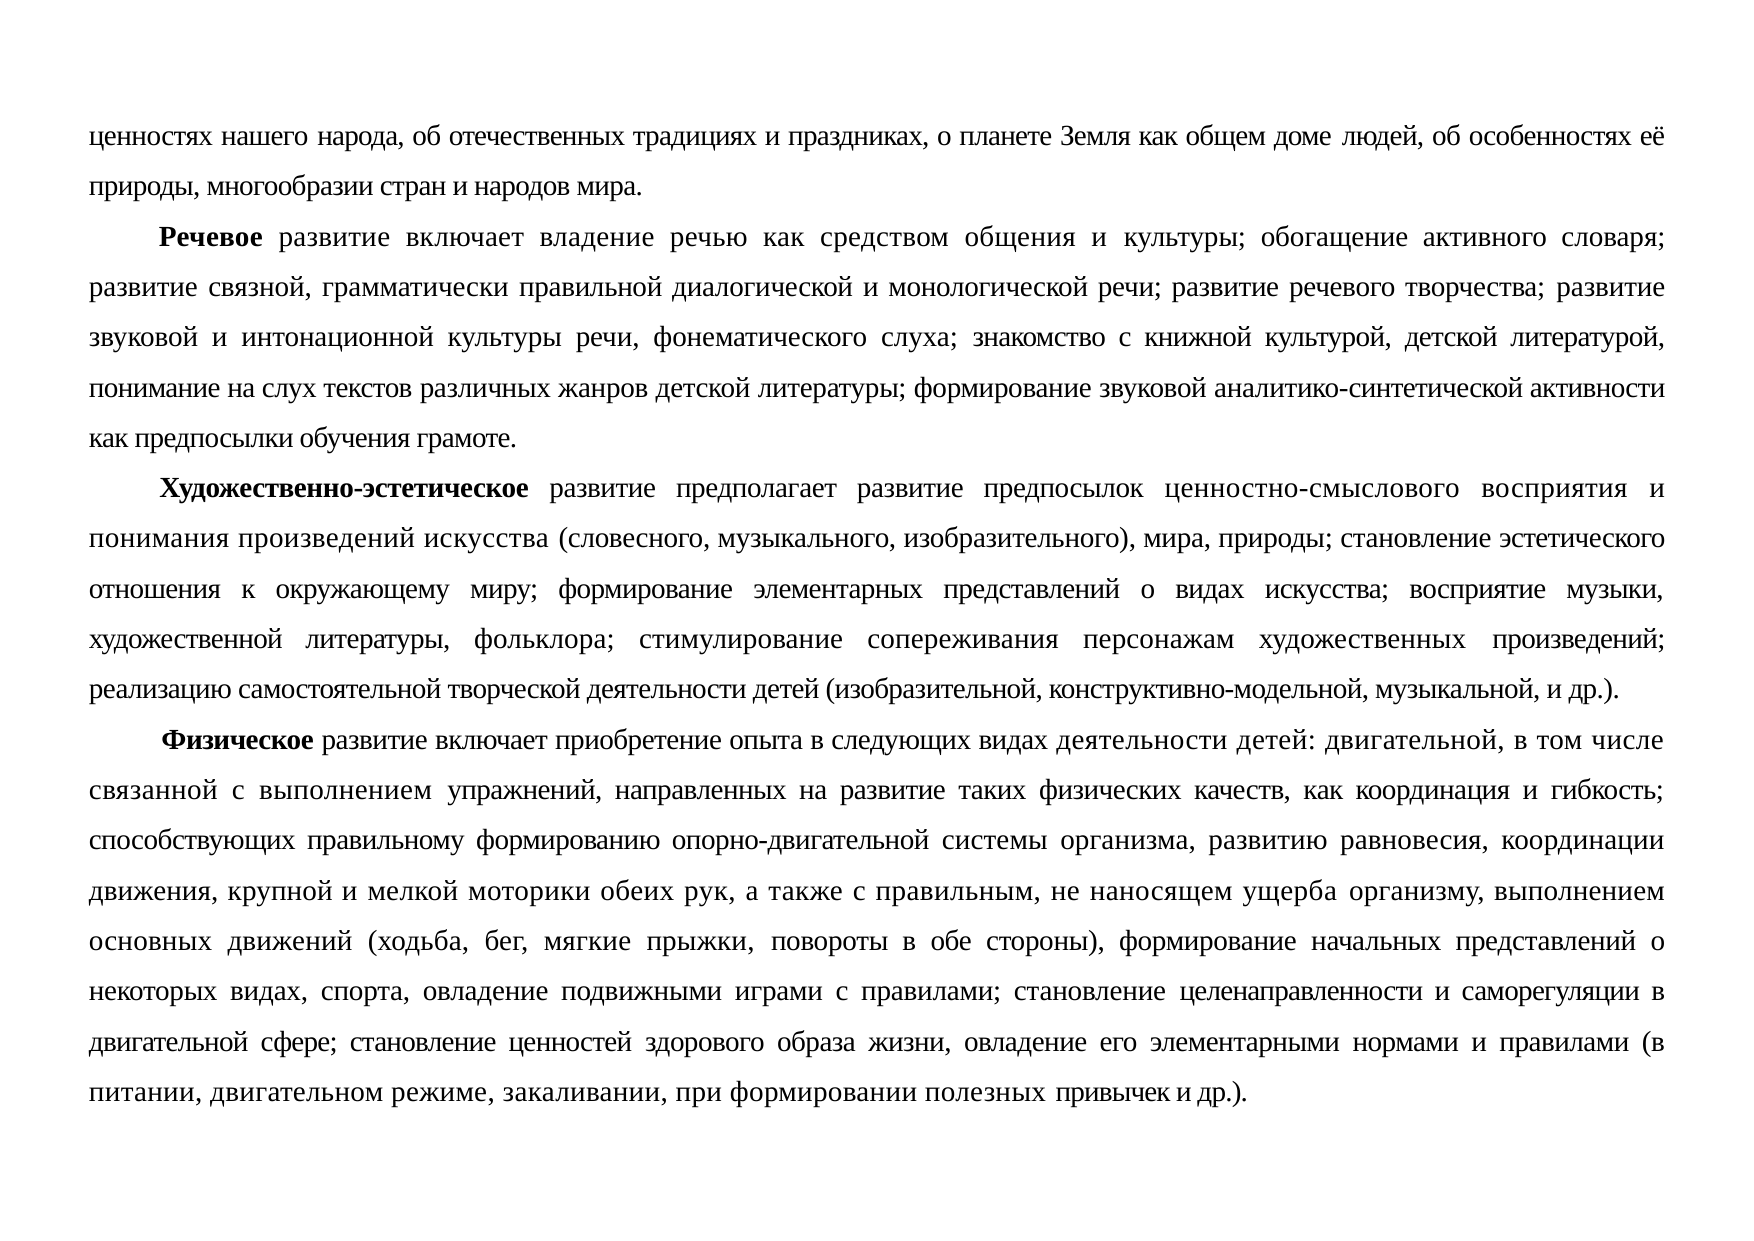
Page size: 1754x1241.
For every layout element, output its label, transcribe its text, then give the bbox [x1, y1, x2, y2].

text Художественно-эстетическое развитие предполагает развитие предпосылок ценностно-смыслового восприятия и понимания произведений искусства (словесного, музыкального, изобразительного), мира, природы; становление эстетического отношения к окружающему миру; формирование элементарных представлений о видах искусства; восприятие музыки, художественной литературы, фольклора; стимулирование сопереживания персонажам художественных произведений; реализацию самостоятельной творческой деятельности детей (изобразительной, конструктивно-модельной, музыкальной, и др.). [89, 470, 1665, 705]
text Физическое развитие включает приобретение опыта в следующих видах деятельности детей: двигательной, в том числе связанной с выполнением упражнений, направленных на развитие таких физических качеств, как координация и гибкость; способствующих правильному формированию опорно-двигательной системы организма, развитию равновесия, координации движения, крупной и мелкой моторики обеих рук, а также с правильным, не наносящем ущерба организму, выполнением основных движений (ходьба, бег, мягкие прыжки, повороты в обе стороны), формирование начальных представлений о некоторых видах, спорта, овладение подвижными играми с правилами; становление целенаправленности и саморегуляции в двигательной сфере; становление ценностей здорового образа жизни, овладение его элементарными нормами и правилами (в питании, двигательном режиме, закаливании, при формировании полезных привычек и др.). [89, 722, 1665, 1108]
text Речевое развитие включает владение речью как средством общения и культуры; обогащение активного словаря; развитие связной, грамматически правильной диалогической и монологической речи; развитие речевого творчества; развитие звуковой и интонационной культуры речи, фонематического слуха; знакомство с книжной культурой, детской литературой, понимание на слух текстов различных жанров детской литературы; формирование звуковой аналитико-синтетической активности как предпосылки обучения грамоте. [89, 219, 1665, 453]
text ценностях нашего народа, об отечественных традициях и праздниках, о планете Земля как общем доме людей, об особенностях её природы, многообразии стран и народов мира. [89, 118, 1665, 202]
